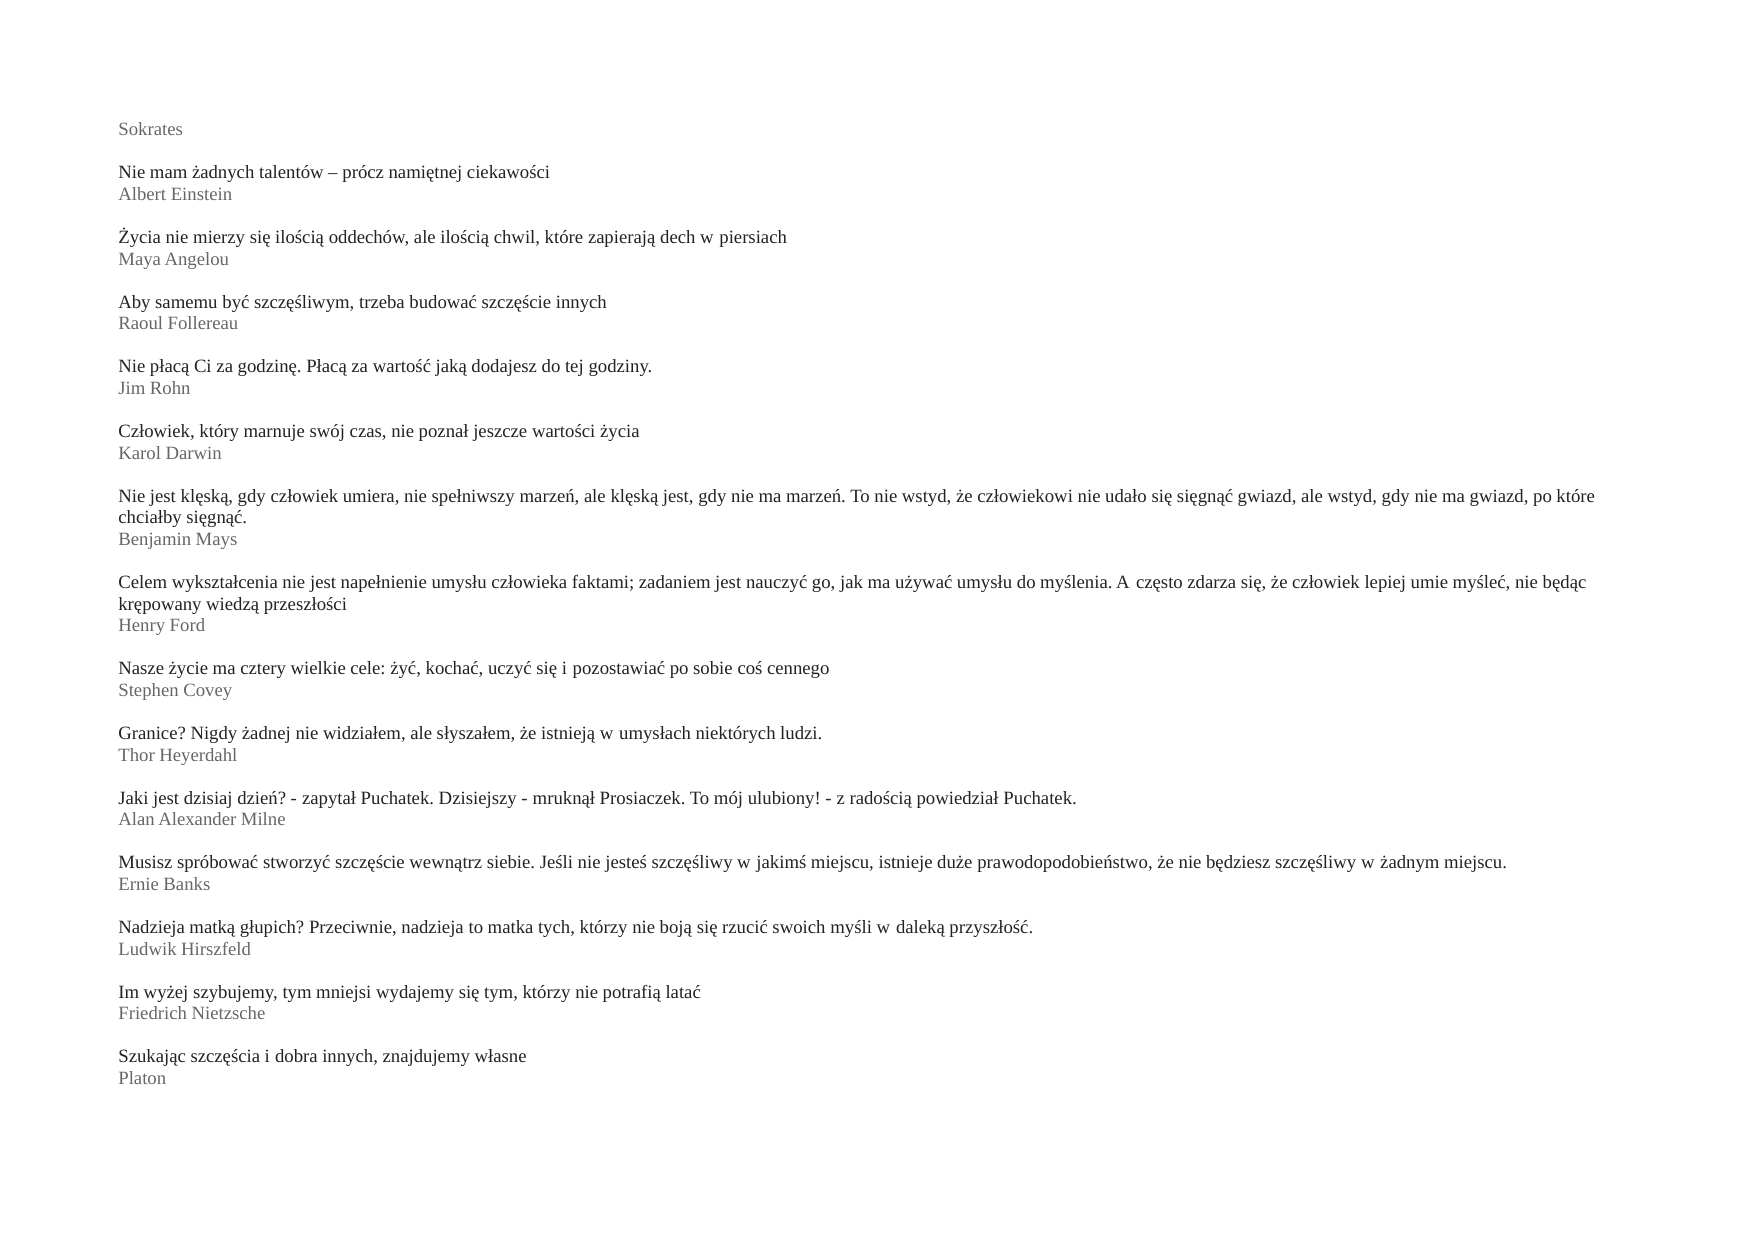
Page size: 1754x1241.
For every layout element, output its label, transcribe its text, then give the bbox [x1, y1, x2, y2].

text Nasze życie ma cztery wielkie cele: żyć, kochać, uczyć się i pozostawiać po sobie coś cennego [118, 657, 1636, 679]
text Celem wykształcenia nie jest napełnienie umysłu człowieka faktami; zadaniem jest nauczyć go, jak ma używać umysłu do myślenia. A często zdarza się, że człowiek lepiej umie myśleć, nie będąc krępowany wiedzą przeszłości [118, 571, 1636, 614]
text Benjamin Mays [118, 528, 1636, 549]
text Raoul Follereau [118, 312, 1636, 334]
text Nie mam żadnych talentów – prócz namiętnej ciekawości [118, 161, 1636, 183]
text Thor Heyerdahl [118, 743, 1636, 765]
text Ludwik Hirszfeld [118, 937, 1636, 959]
text Musisz spróbować stworzyć szczęście wewnątrz siebie. Jeśli nie jesteś szczęśliwy w jakimś miejscu, istnieje duże prawodopodobieństwo, że nie będziesz szczęśliwy w żadnym miejscu. [118, 851, 1636, 873]
text Platon [118, 1067, 1636, 1088]
text Jim Rohn [118, 377, 1636, 398]
text Maya Angelou [118, 247, 1636, 269]
text Stephen Covey [118, 679, 1636, 700]
text Im wyżej szybujemy, tym mniejsi wydajemy się tym, którzy nie potrafią latać [118, 981, 1636, 1002]
text Friedrich Nietzsche [118, 1002, 1636, 1024]
text Jaki jest dzisiaj dzień? - zapytał Puchatek. Dzisiejszy - mruknął Prosiaczek. To mój ulubiony! - z radością powiedział Puchatek. [118, 787, 1636, 808]
text Nadzieja matką głupich? Przeciwnie, nadzieja to matka tych, którzy nie boją się rzucić swoich myśli w daleką przyszłość. [118, 916, 1636, 937]
text Aby samemu być szczęśliwym, trzeba budować szczęście innych [118, 291, 1636, 312]
text Granice? Nigdy żadnej nie widziałem, ale słyszałem, że istnieją w umysłach niektórych ludzi. [118, 722, 1636, 743]
text Nie płacą Ci za godzinę. Płacą za wartość jaką dodajesz do tej godziny. [118, 355, 1636, 377]
text Szukając szczęścia i dobra innych, znajdujemy własne [118, 1045, 1636, 1067]
text Ernie Banks [118, 873, 1636, 894]
text Albert Einstein [118, 183, 1636, 204]
text Nie jest klęską, gdy człowiek umiera, nie spełniwszy marzeń, ale klęską jest, gdy nie ma marzeń. To nie wstyd, że człowiekowi nie udało się sięgnąć gwiazd, ale wstyd, gdy nie ma gwiazd, po które chciałby sięgnąć. [118, 485, 1636, 528]
text Życia nie mierzy się ilością oddechów, ale ilością chwil, które zapierają dech w piersiach [118, 226, 1636, 247]
text Henry Ford [118, 614, 1636, 636]
text Karol Darwin [118, 442, 1636, 463]
text Człowiek, który marnuje swój czas, nie poznał jeszcze wartości życia [118, 420, 1636, 442]
text Alan Alexander Milne [118, 808, 1636, 830]
text Sokrates [118, 118, 1636, 140]
